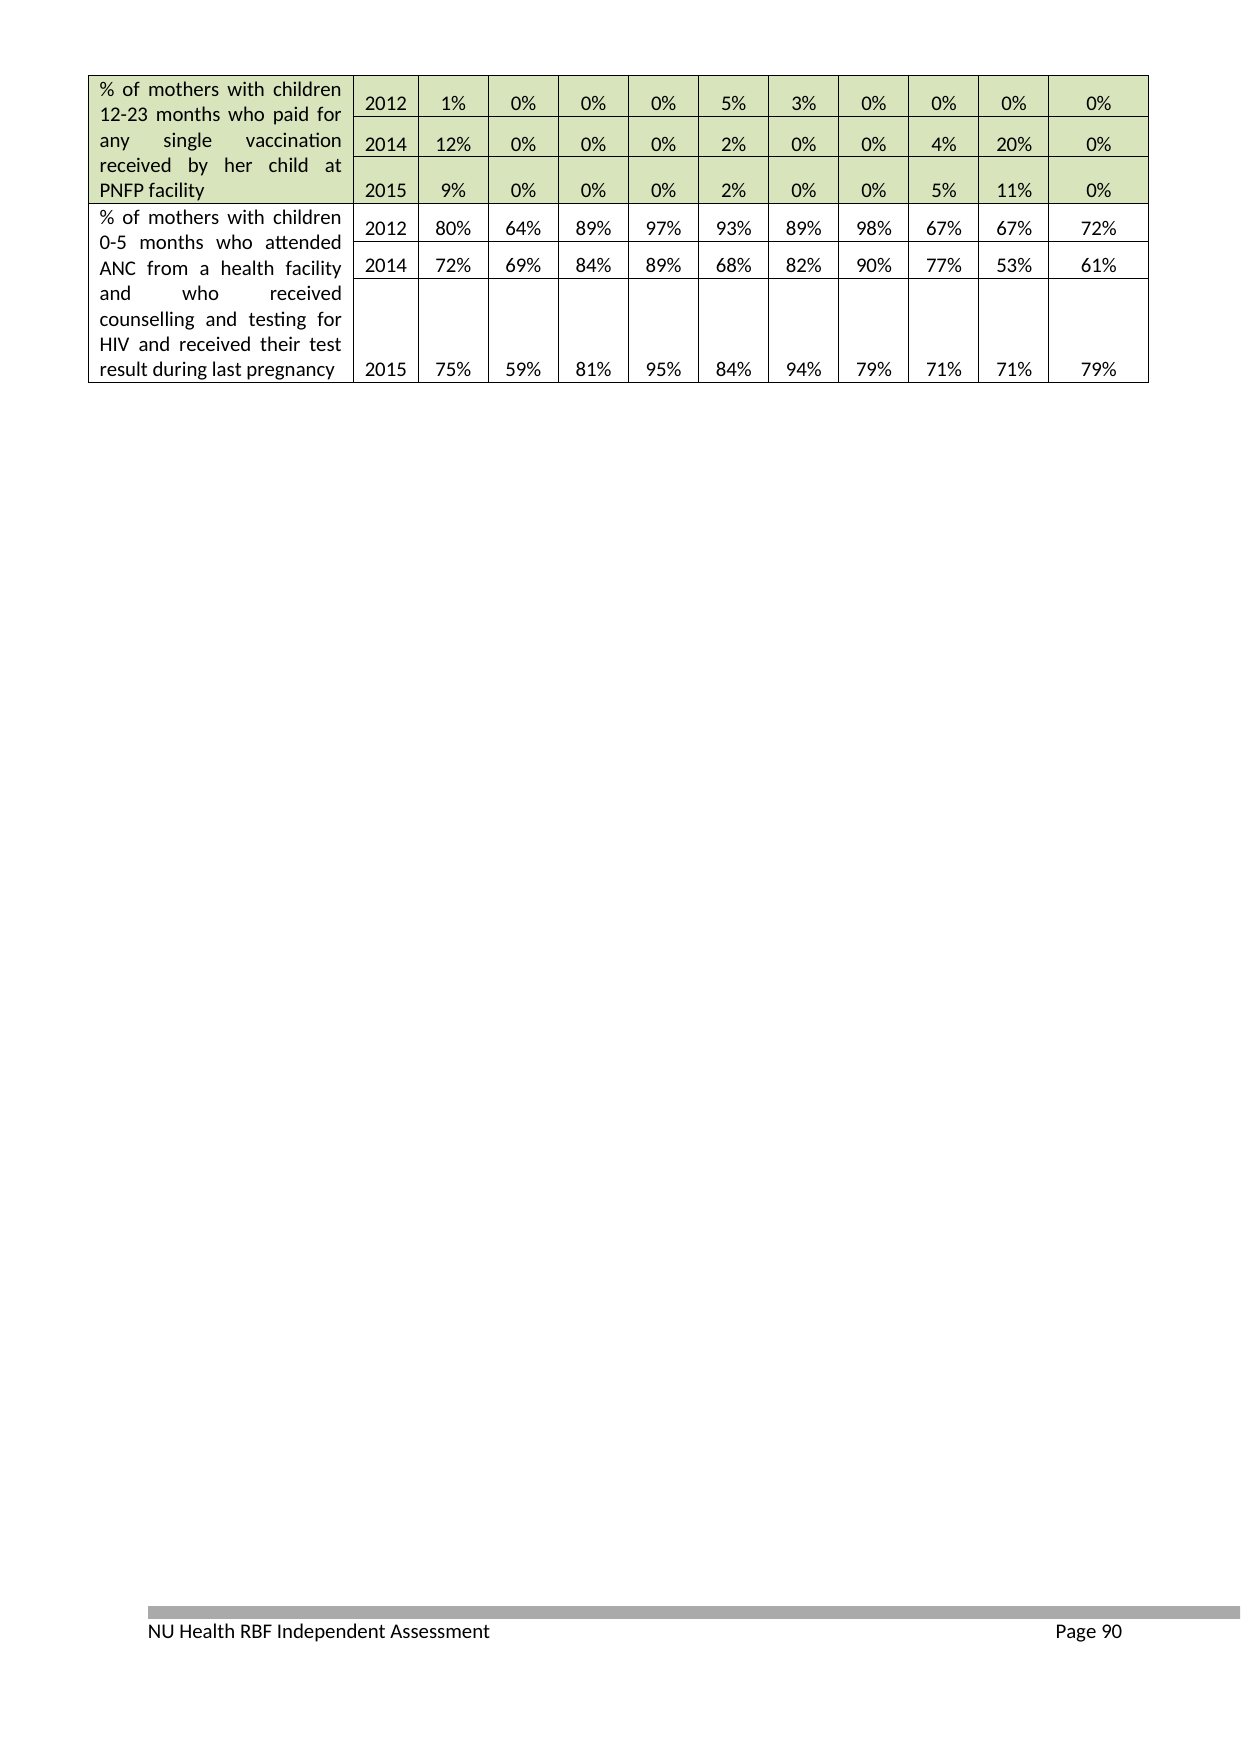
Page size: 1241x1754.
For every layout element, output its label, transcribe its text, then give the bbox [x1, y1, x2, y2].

table_cell 84% [559, 242, 628, 278]
table_cell 0% [629, 157, 698, 203]
table_cell 0% [979, 76, 1048, 116]
table_cell 95% [629, 279, 698, 382]
table_cell 80% [419, 204, 488, 241]
table_cell 94% [769, 279, 838, 382]
table_cell 0% [489, 117, 558, 156]
table_cell 89% [629, 242, 698, 278]
table_cell 89% [559, 204, 628, 241]
table_cell 1% [419, 76, 488, 116]
table_cell 64% [489, 204, 558, 241]
table_cell 0% [629, 117, 698, 156]
table_cell 72% [1049, 204, 1148, 241]
table_cell 2% [699, 117, 768, 156]
table_cell 0% [629, 76, 698, 116]
table_cell 93% [699, 204, 768, 241]
table_cell 98% [839, 204, 908, 241]
table_cell 0% [909, 76, 978, 116]
table_cell 59% [489, 279, 558, 382]
table_cell 0% [559, 117, 628, 156]
table_cell 12% [419, 117, 488, 156]
table_cell 53% [979, 242, 1048, 278]
table_cell 2012 [354, 76, 418, 116]
table_cell 71% [909, 279, 978, 382]
table_cell 2014 [354, 242, 418, 278]
table_cell 0% [489, 157, 558, 203]
table_cell 75% [419, 279, 488, 382]
table_cell 5% [699, 76, 768, 116]
table_cell 77% [909, 242, 978, 278]
table_cell 0% [1049, 117, 1148, 156]
table_cell 61% [1049, 242, 1148, 278]
table_cell 0% [769, 117, 838, 156]
table_cell 0% [839, 157, 908, 203]
table_cell 89% [769, 204, 838, 241]
table_cell 9% [419, 157, 488, 203]
table_cell 5% [909, 157, 978, 203]
table_cell 81% [559, 279, 628, 382]
table_cell 68% [699, 242, 768, 278]
table_cell 0% [489, 76, 558, 116]
table_cell 2015 [354, 157, 418, 203]
table_cell 20% [979, 117, 1048, 156]
table_cell 0% [559, 157, 628, 203]
table_cell 79% [839, 279, 908, 382]
table_cell 71% [979, 279, 1048, 382]
table_cell 0% [1049, 157, 1148, 203]
table_cell 72% [419, 242, 488, 278]
table_cell 2015 [354, 279, 418, 382]
table_cell 84% [699, 279, 768, 382]
table_cell 82% [769, 242, 838, 278]
table_cell 69% [489, 242, 558, 278]
table_cell 97% [629, 204, 698, 241]
table_cell 0% [839, 76, 908, 116]
table_cell % of mothers with children 12-23 months who paid for any single vaccination received by her child at PNFP facility [89, 76, 353, 203]
table_cell 2012 [354, 204, 418, 241]
table_cell 3% [769, 76, 838, 116]
table_cell % of mothers with children 0-5 months who attended ANC from a health facility and who received counselling and testing for HIV and received their test result during last pregnancy [89, 204, 353, 382]
table_cell 67% [909, 204, 978, 241]
table_cell 11% [979, 157, 1048, 203]
table_cell 2014 [354, 117, 418, 156]
table_cell 90% [839, 242, 908, 278]
table_cell 2% [699, 157, 768, 203]
table_cell 67% [979, 204, 1048, 241]
table_cell 0% [559, 76, 628, 116]
table_cell 0% [1049, 76, 1148, 116]
table_cell 0% [839, 117, 908, 156]
table_cell 4% [909, 117, 978, 156]
table_cell 0% [769, 157, 838, 203]
table_cell 79% [1049, 279, 1148, 382]
